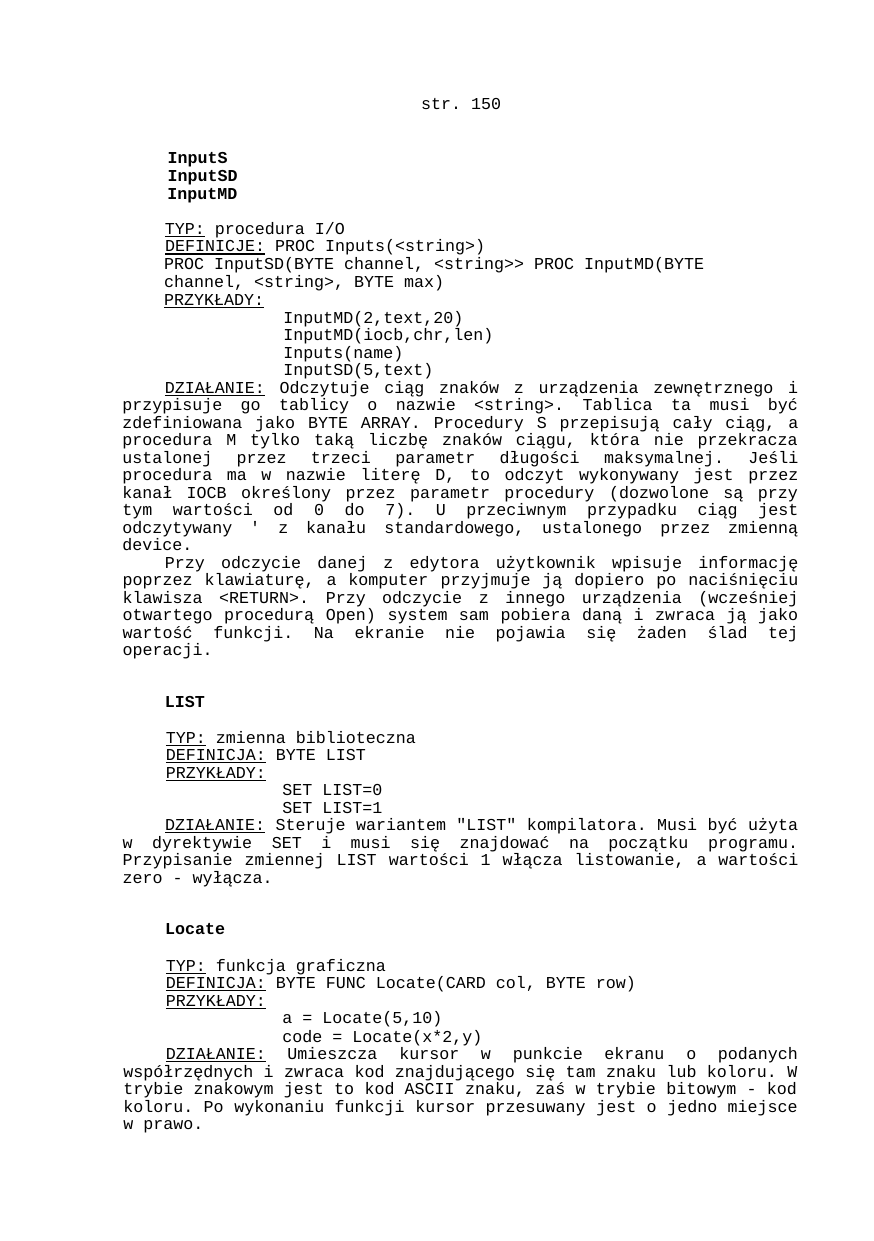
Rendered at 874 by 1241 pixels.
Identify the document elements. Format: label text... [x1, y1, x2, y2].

text TYP: funkcja graficzna [166, 957, 798, 974]
text DEFINICJE: PROC Inputs(<string>) [165, 238, 798, 255]
text TYP: zmienna biblioteczna DEFINICJA: BYTE LIST PRZYKŁADY: [166, 729, 438, 782]
text DZIAŁANIE: Steruje wariantem "LIST" kompilatora. Musi być użyta w dyrektywie SET i musi się znajdować na początku programu. Przypisanie zmiennej LIST wartości 1 włącza listowanie, a wartości zero - wyłącza. [122, 817, 798, 887]
text DEFINICJA: BYTE FUNC Locate(CARD col, BYTE row) [166, 974, 798, 992]
text PRZYKŁADY: [164, 291, 768, 309]
text DZIAŁANIE: Odczytuje ciąg znaków z urządzenia zewnętrznego i przypisuje go tablicy o nazwie <string>. Tablica ta musi być zdefiniowana jako BYTE ARRAY. Procedury S przepisują cały ciąg, a procedura M tylko taką liczbę znaków ciągu, która nie przekracza ustalonej przez trzeci parametr długości maksymalnej. Jeśli procedura ma w nazwie literę D, to odczyt wykonywany jest przez kanał IOCB określony przez parametr procedury (dozwolone są przy tym wartości od 0 do 7). U przeciwnym przypadku ciąg jest odczytywany ' z kanału standardowego, ustalonego przez zmienną device. [122, 379, 798, 554]
text Locate [165, 921, 798, 939]
text SET LIST=0 SET LIST=1 [282, 782, 408, 817]
text DZIAŁANIE: Umieszcza kursor w punkcie ekranu o podanych współrzędnych i zwraca kod znajdującego się tam znaku lub koloru. W trybie znakowym jest to kod ASCII znaku, zaś w trybie bitowym - kod koloru. Po wykonaniu funkcji kursor przesuwany jest o jedno miejsce w prawo. [123, 1046, 798, 1133]
text str. 150 [123, 96, 798, 115]
text PRZYKŁADY: [166, 992, 798, 1009]
text PROC InputSD(BYTE channel, <string>> PROC InputMD(BYTE channel, <string>, BYTE max) [164, 256, 768, 291]
text InputSD [167, 167, 798, 185]
text a = Locate(5,10) [282, 1010, 498, 1027]
text LIST [164, 693, 798, 712]
text TYP: procedura I/O [164, 220, 798, 238]
text Przy odczycie danej z edytora użytkownik wpisuje informację poprzez klawiaturę, a komputer przyjmuje ją dopiero po naciśnięciu klawisza <RETURN>. Przy odczycie z innego urządzenia (wcześniej otwartego procedurą Open) system sam pobiera daną i zwraca ją jako wartość funkcji. Na ekranie nie pojawia się żaden ślad tej operacji. [122, 554, 798, 659]
text code = Locate(x*2,y) [282, 1028, 498, 1046]
text InputS [167, 149, 798, 167]
text InputMD [167, 185, 798, 203]
text InputMD(2,text,20) InputMD(iocb,chr,len) Inputs(name) InputSD(5,text) [283, 309, 528, 379]
